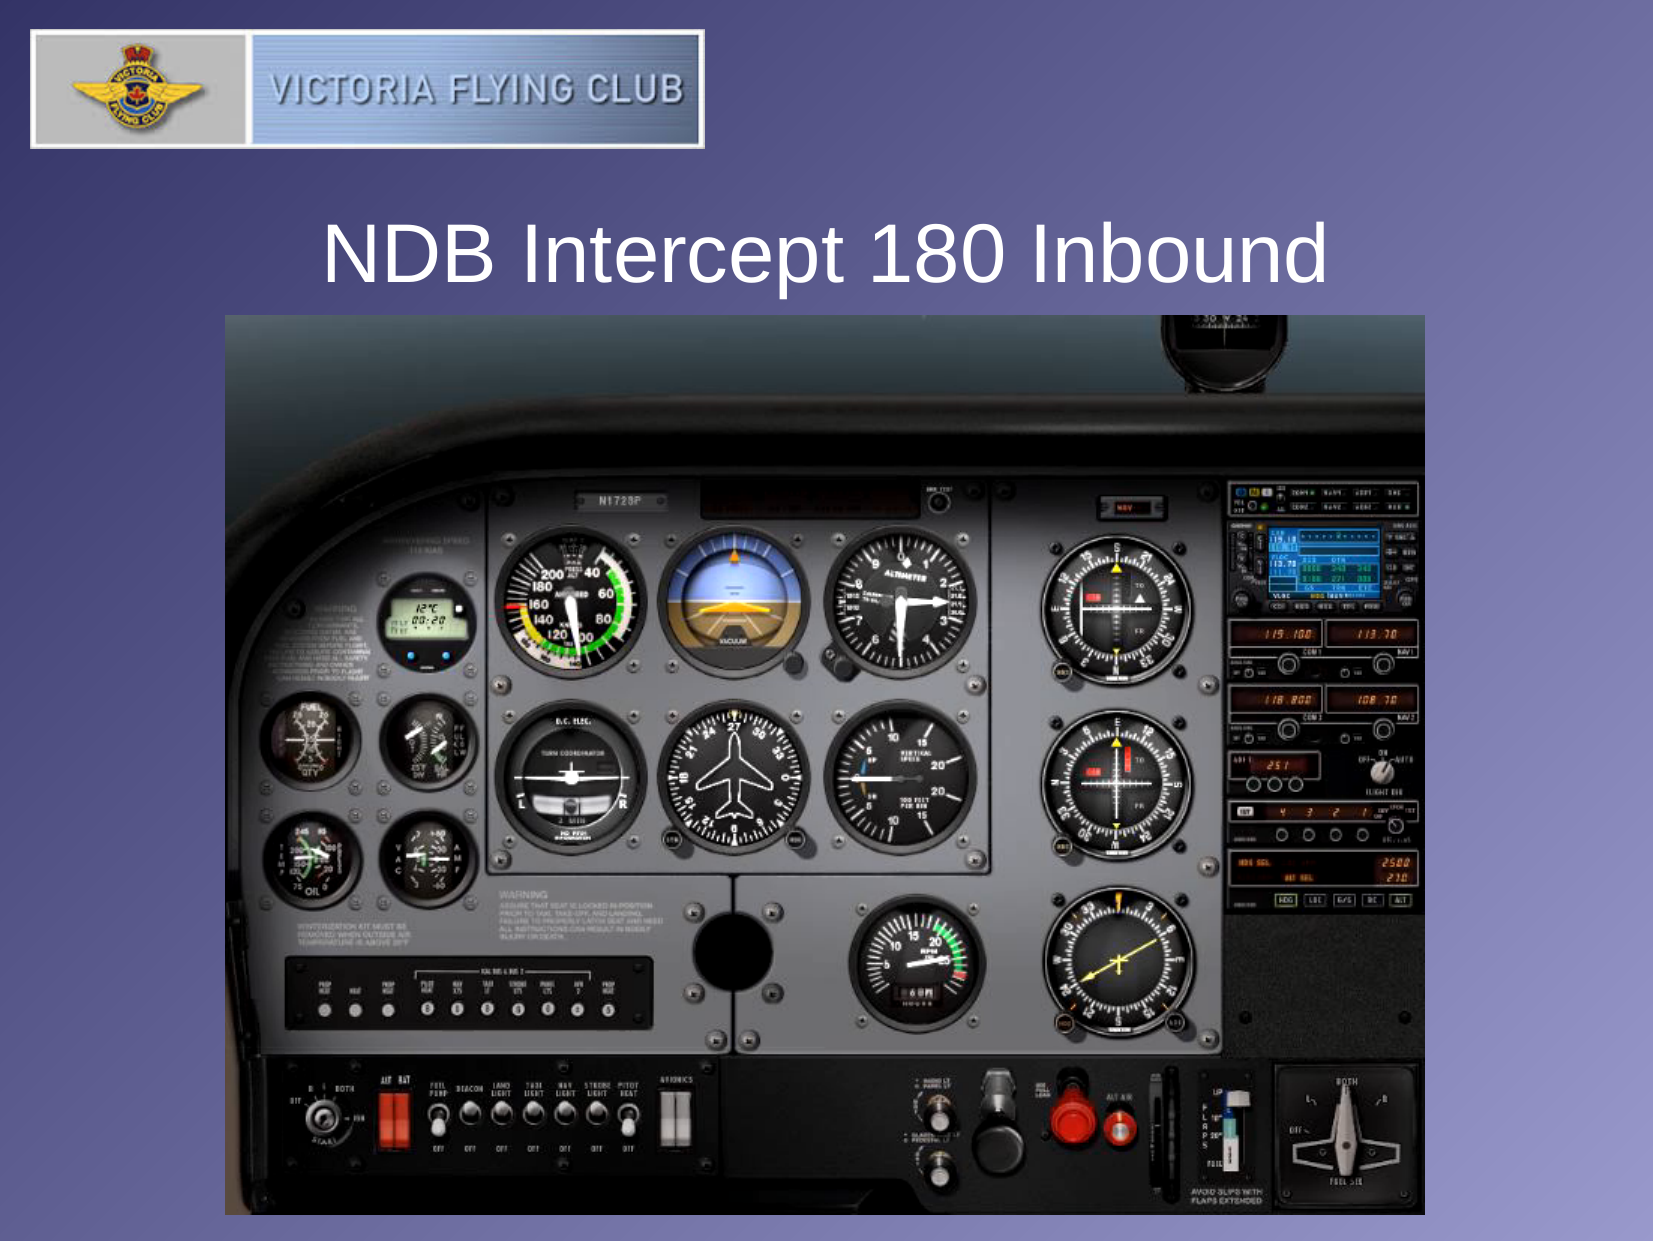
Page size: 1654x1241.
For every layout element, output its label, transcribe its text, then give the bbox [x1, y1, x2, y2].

title NDB Intercept 180 Inbound [82, 150, 1571, 358]
picture [30, 29, 705, 149]
text_box [225, 315, 1426, 1216]
